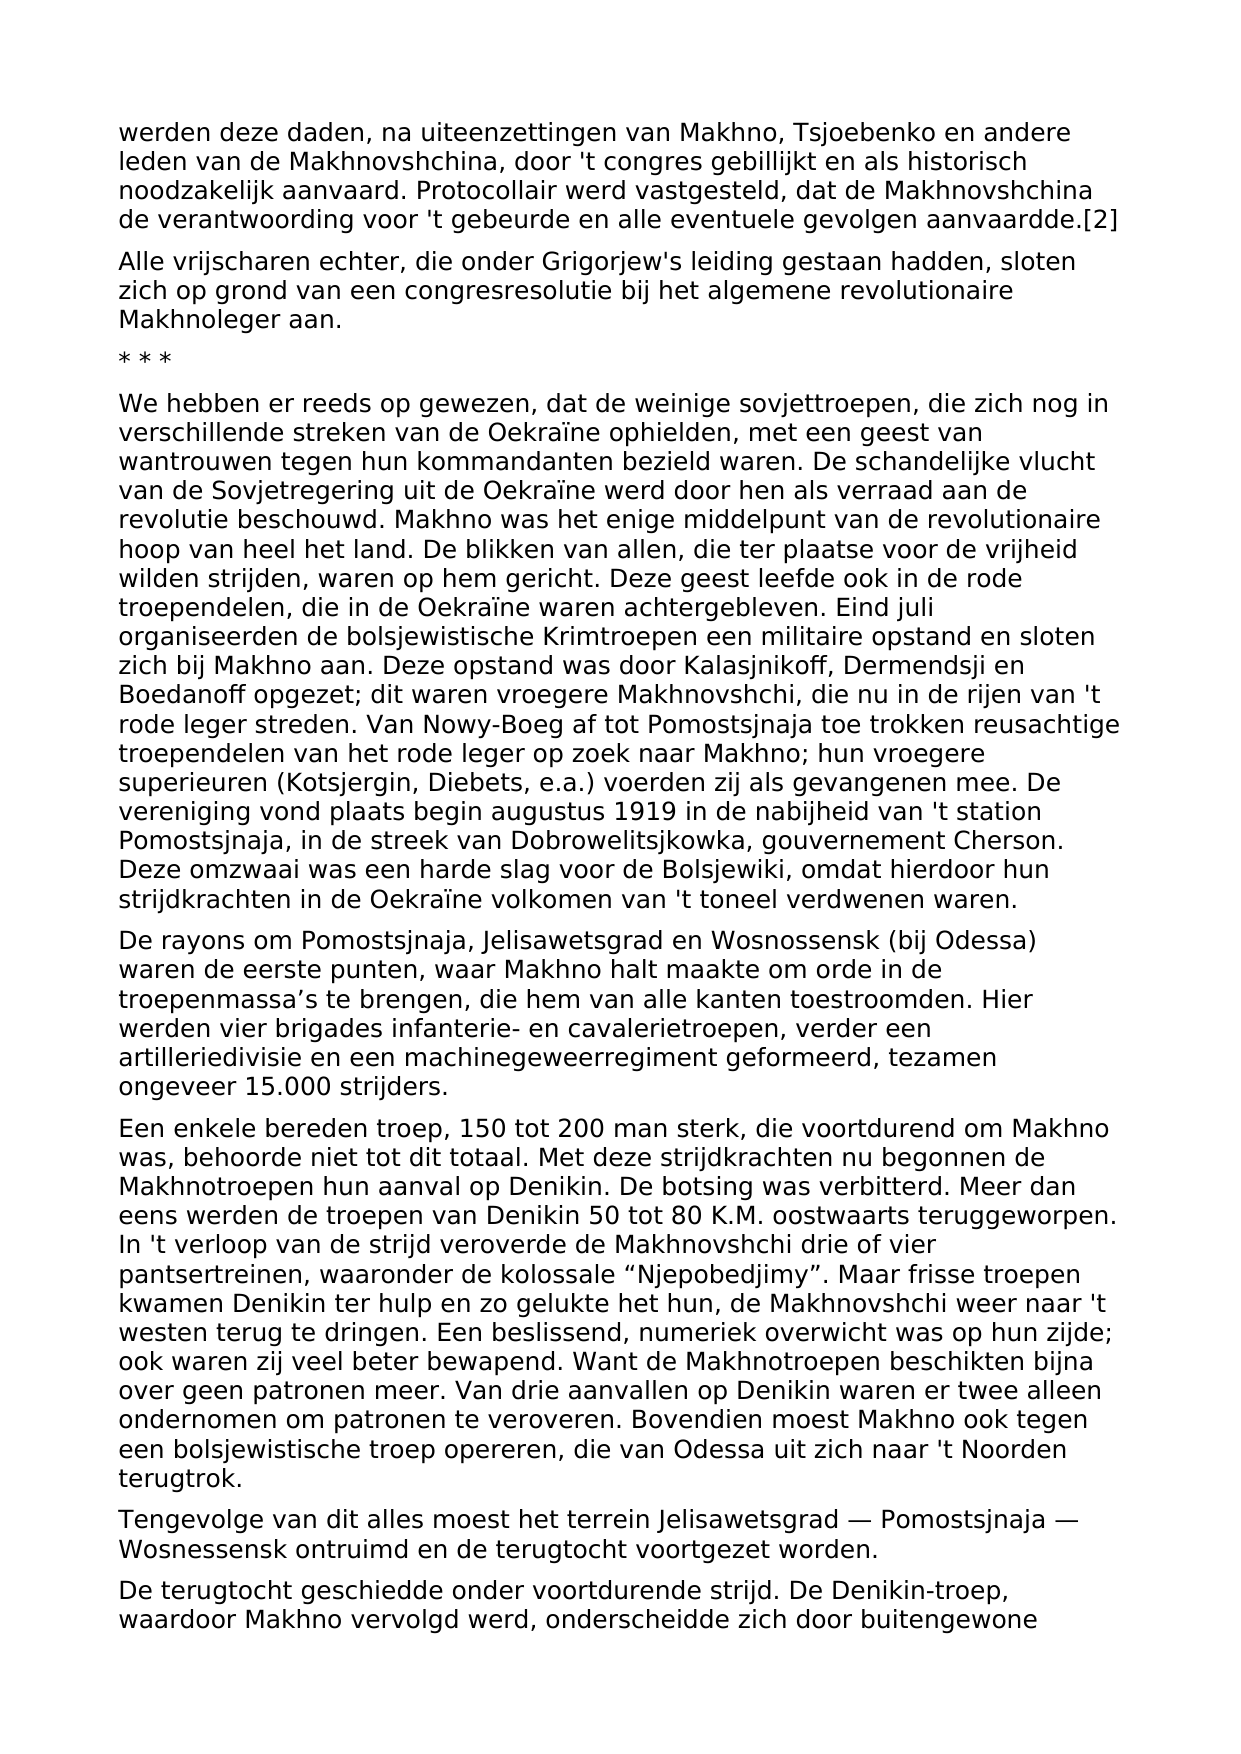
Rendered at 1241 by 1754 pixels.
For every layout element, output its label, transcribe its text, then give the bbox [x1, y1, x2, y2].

text Alle vrijscharen echter, die onder Grigorjew's leiding gestaan hadden, sloten zich op grond van een congresresolutie bij het algemene revolutionaire Makhnoleger aan. [118, 247, 1122, 335]
text De rayons om Pomostsjnaja, Jelisawetsgrad en Wosnossensk (bij Odessa) waren de eerste punten, waar Makhno halt maakte om orde in de troepenmassa’s te brengen, die hem van alle kanten toestroomden. Hier werden vier brigades infanterie- en cavalerietroepen, verder een artilleriedivisie en een machinegeweerregiment geformeerd, tezamen ongeveer 15.000 strijders. [118, 926, 1122, 1101]
text Een enkele bereden troep, 150 tot 200 man sterk, die voortdurend om Makhno was, behoorde niet tot dit totaal. Met deze strijdkrachten nu begonnen de Makhnotroepen hun aanval op Denikin. De botsing was verbitterd. Meer dan eens werden de troepen van Denikin 50 tot 80 K.M. oostwaarts teruggeworpen. In 't verloop van de strijd veroverde de Makhnovshchi drie of vier pantsertreinen, waaronder de kolossale “Njepobedjimy”. Maar frisse troepen kwamen Denikin ter hulp en zo gelukte het hun, de Makhnovshchi weer naar 't westen terug te dringen. Een beslissend, numeriek overwicht was op hun zijde; ook waren zij veel beter bewapend. Want de Makhnotroepen beschikten bijna over geen patronen meer. Van drie aanvallen op Denikin waren er twee alleen ondernomen om patronen te veroveren. Bovendien moest Makhno ook tegen een bolsjewistische troep opereren, die van Odessa uit zich naar 't Noorden terugtrok. [118, 1114, 1122, 1493]
text We hebben er reeds op gewezen, dat de weinige sovjettroepen, die zich nog in verschillende streken van de Oekraïne ophielden, met een geest van wantrouwen tegen hun kommandanten bezield waren. De schandelijke vlucht van de Sovjetregering uit de Oekraïne werd door hen als verraad aan de revolutie beschouwd. Makhno was het enige middelpunt van de revolutionaire hoop van heel het land. De blikken van allen, die ter plaatse voor de vrijheid wilden strijden, waren op hem gericht. Deze geest leefde ook in de rode troependelen, die in de Oekraïne waren achtergebleven. Eind juli organiseerden de bolsjewistische Krimtroepen een militaire opstand en sloten zich bij Makhno aan. Deze opstand was door Kalasjnikoff, Dermendsji en Boedanoff opgezet; dit waren vroegere Makhnovshchi, die nu in de rijen van 't rode leger streden. Van Nowy-Boeg af tot Pomostsjnaja toe trokken reusachtige troependelen van het rode leger op zoek naar Makhno; hun vroegere superieuren (Kotsjergin, Diebets, e.a.) voerden zij als gevangenen mee. De vereniging vond plaats begin augustus 1919 in de nabijheid van 't station Pomostsjnaja, in de streek van Dobrowelitsjkowka, gouvernement Cherson. Deze omzwaai was een harde slag voor de Bolsjewiki, omdat hierdoor hun strijdkrachten in de Oekraïne volkomen van 't toneel verdwenen waren. [118, 389, 1122, 914]
text * * * [118, 347, 1122, 376]
text werden deze daden, na uiteenzettingen van Makhno, Tsjoebenko en andere leden van de Makhnovshchina, door 't congres gebillijkt en als historisch noodzakelijk aanvaard. Protocollair werd vastgesteld, dat de Makhnovshchina de verantwoording voor 't gebeurde en alle eventuele gevolgen aanvaardde.[2] [118, 118, 1122, 235]
text De terugtocht geschiedde onder voortdurende strijd. De Denikin-troep, waardoor Makhno vervolgd werd, onderscheidde zich door buitengewone [118, 1576, 1122, 1635]
text Tengevolge van dit alles moest het terrein Jelisawetsgrad — Pomostsjnaja — Wosnessensk ontruimd en de terugtocht voortgezet worden. [118, 1506, 1122, 1564]
